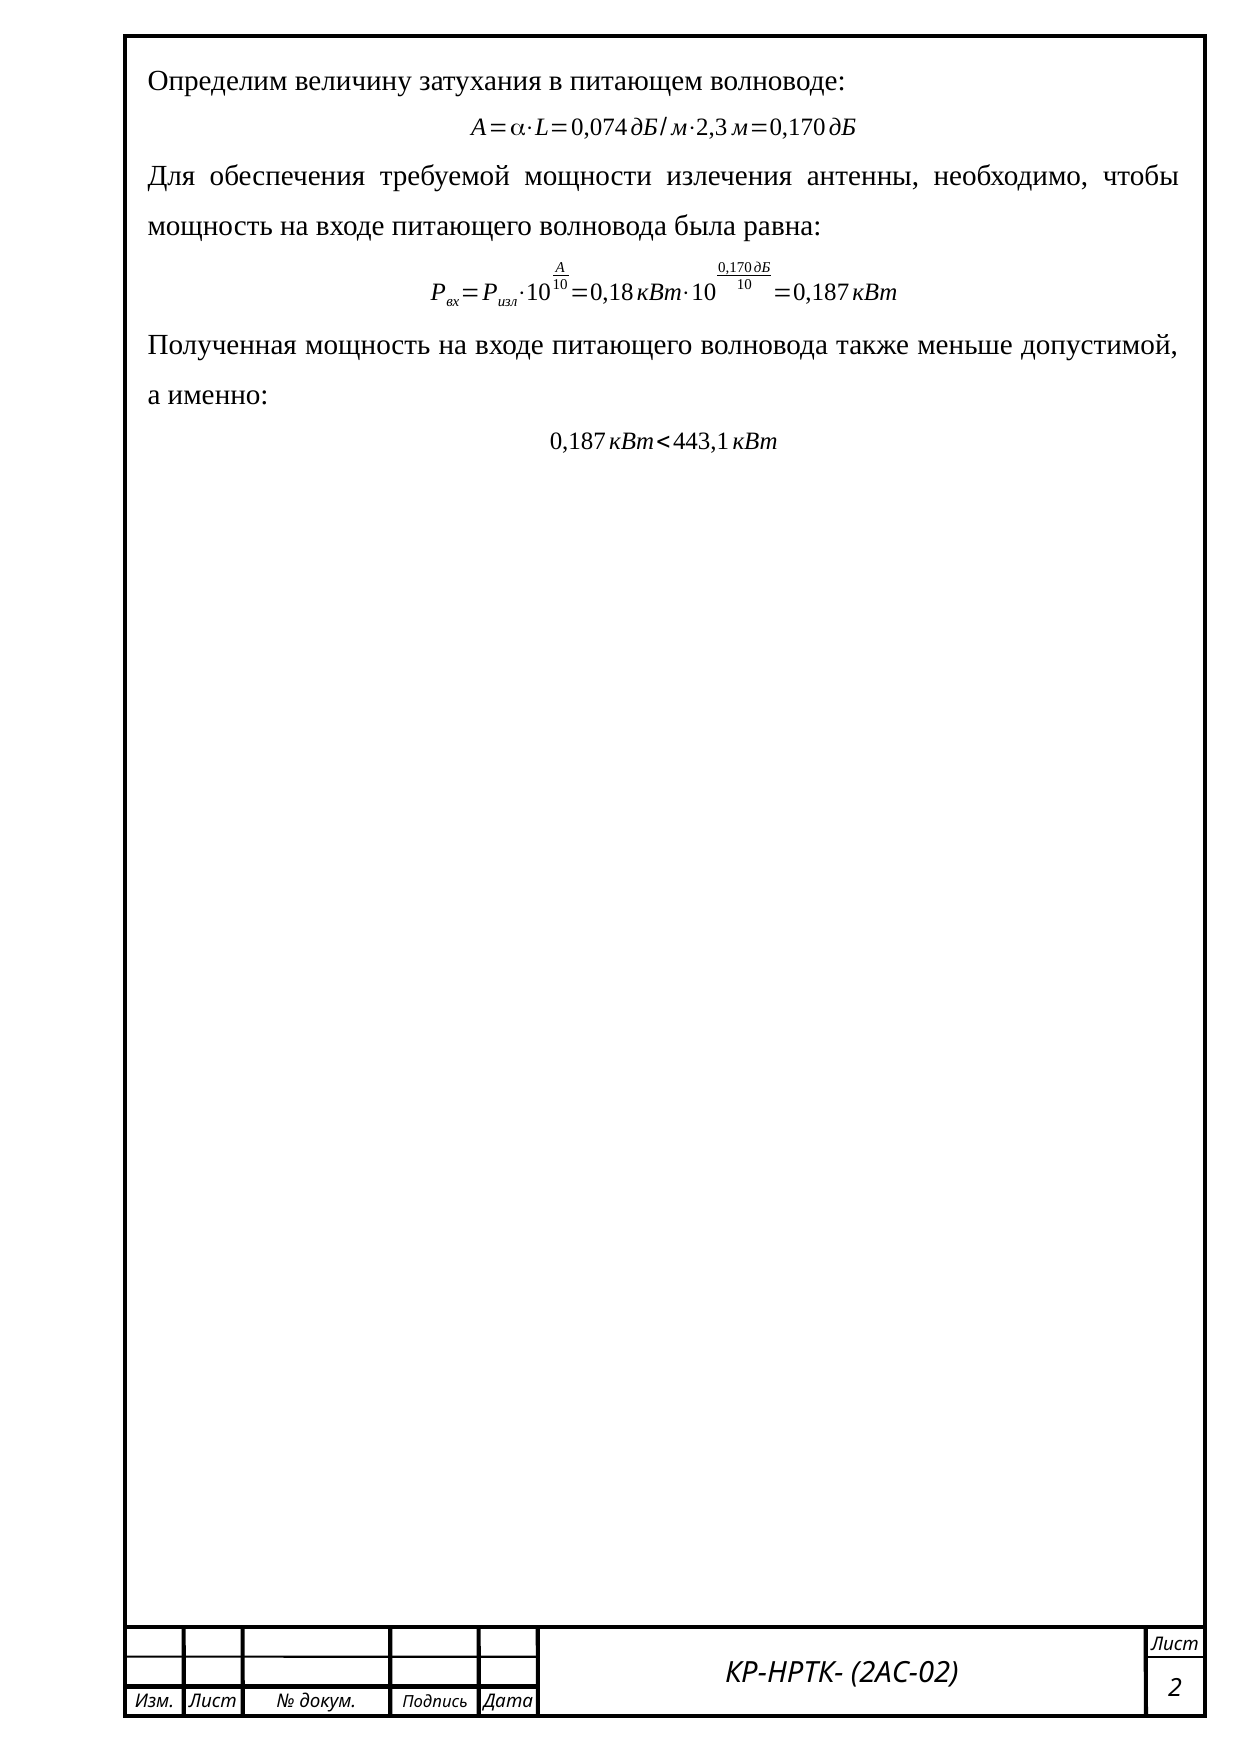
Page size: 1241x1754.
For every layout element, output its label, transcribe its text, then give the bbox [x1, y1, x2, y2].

text Определим величину затухания в питающем волноводе: [147, 63, 1179, 97]
text Для обеспечения требуемой мощности излечения антенны, необходимо, чтобы мощность на входе питающего волновода была равна: [147, 158, 1179, 242]
text Полученная мощность на входе питающего волновода также меньше допустимой, а именно: [147, 327, 1179, 411]
